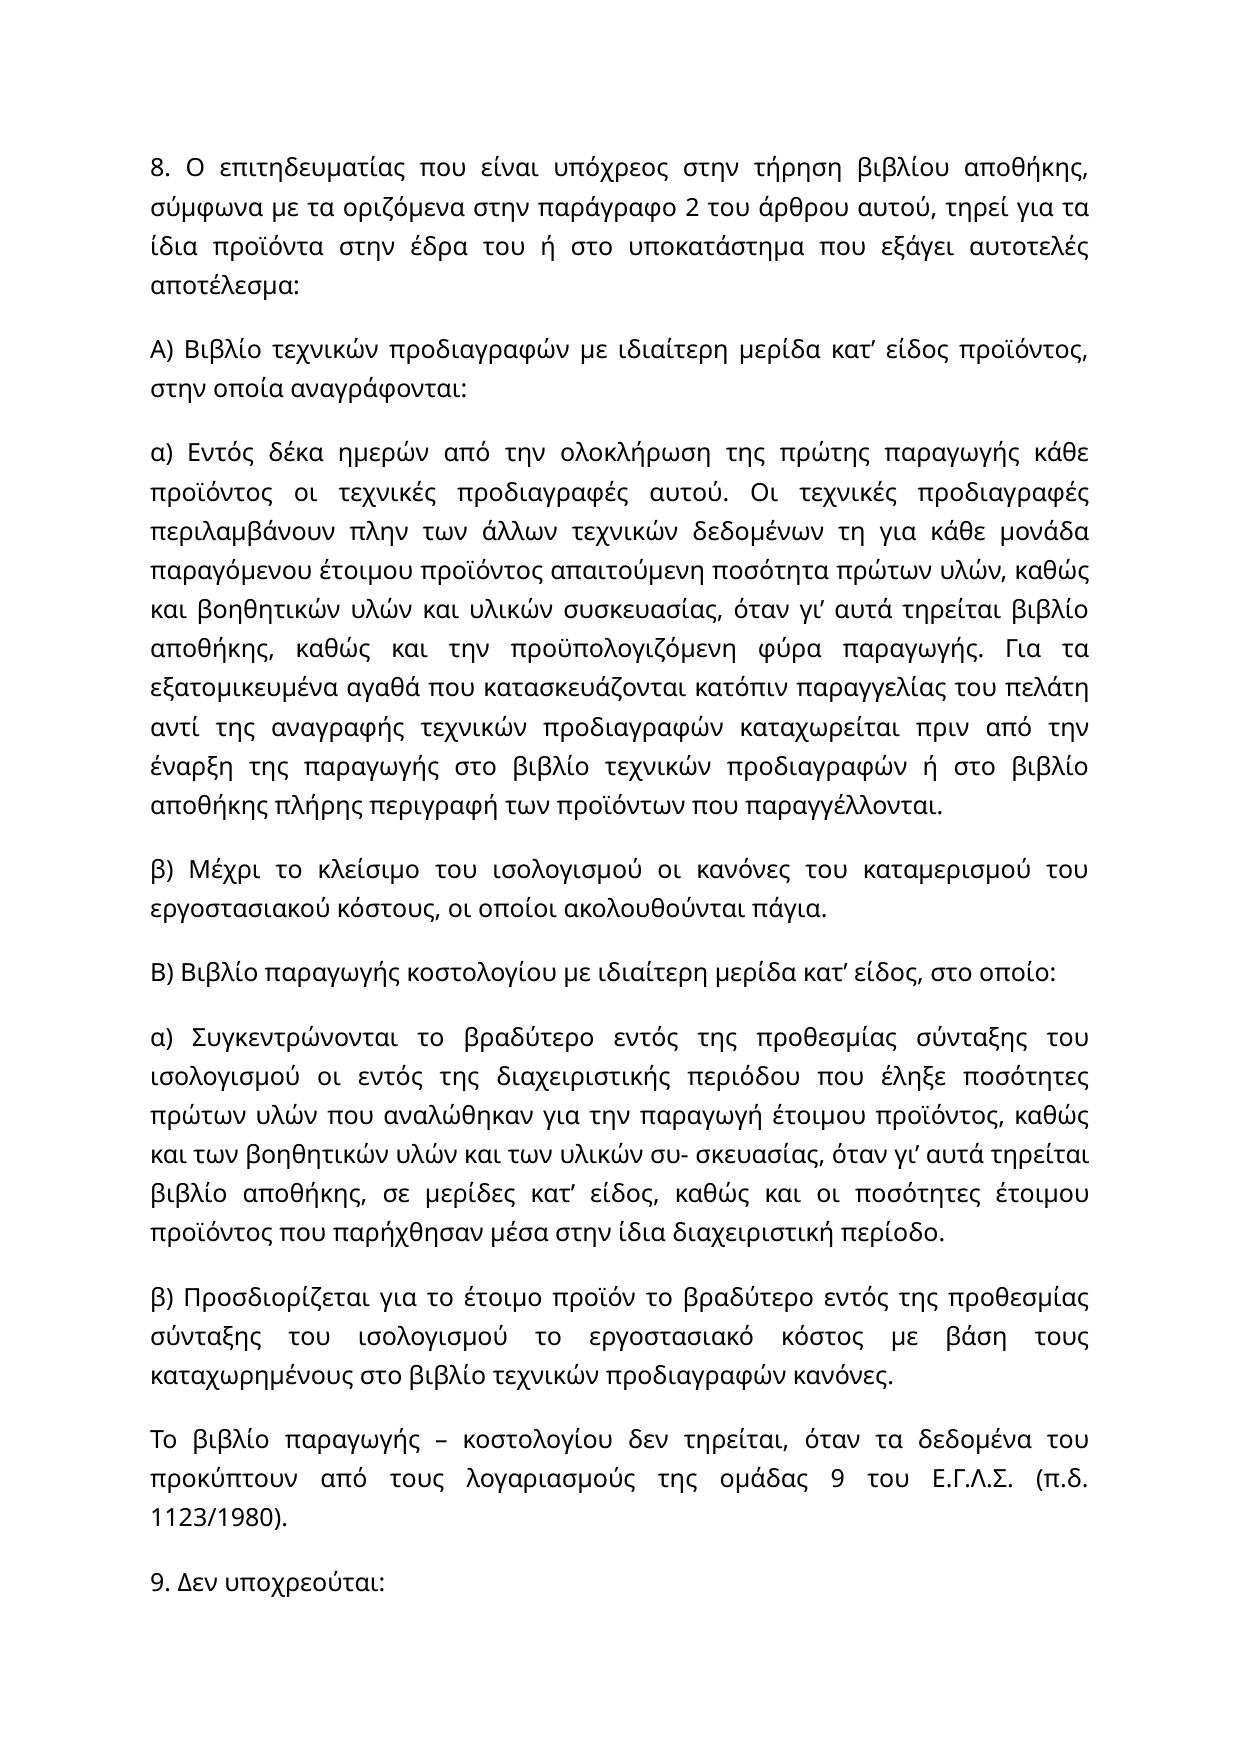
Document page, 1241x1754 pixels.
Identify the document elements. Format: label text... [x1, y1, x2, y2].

text β) Μέχρι το κλείσιμο του ισολογισμού οι κανόνες του καταμερισμού του εργοστασιακού κόστους, οι οποίοι ακολουθούνται πάγια. [150, 852, 1090, 925]
text Το βιβλίο παραγωγής – κοστολογίου δεν τηρείται, όταν τα δεδομένα του προκύπτουν από τους λογαριασμούς της ομάδας 9 του Ε.Γ.Λ.Σ. (π.δ. 1123/1980). [150, 1422, 1090, 1534]
text Β) Βιβλίο παραγωγής κοστολογίου με ιδιαίτερη μερίδα κατ’ είδος, στο οποίο: [150, 955, 1090, 989]
text 9. Δεν υποχρεούται: [150, 1564, 1090, 1598]
text α) Εντός δέκα ημερών από την ολοκλήρωση της πρώτης παραγωγής κάθε προϊόντος οι τεχνικές προδιαγραφές αυτού. Οι τεχνικές προδιαγραφές περιλαμβάνουν πλην των άλλων τεχνικών δεδομένων τη για κάθε μονάδα παραγόμενου έτοιμου προϊόντος απαιτούμενη ποσότητα πρώτων υλών, καθώς και βοηθητικών υλών και υλικών συσκευασίας, όταν γι’ αυτά τηρείται βιβλίο αποθήκης, καθώς και την προϋπολογιζόμενη φύρα παραγωγής. Για τα εξατομικευμένα αγαθά που κατασκευάζονται κατόπιν παραγγελίας του πελάτη αντί της αναγραφής τεχνικών προδιαγραφών καταχωρείται πριν από την έναρξη της παραγωγής στο βιβλίο τεχνικών προδιαγραφών ή στο βιβλίο αποθήκης πλήρης περιγραφή των προϊόντων που παραγγέλλονται. [150, 435, 1090, 822]
text α) Συγκεντρώνονται το βραδύτερο εντός της προθεσμίας σύνταξης του ισολογισμού οι εντός της διαχειριστικής περιόδου που έληξε ποσότητες πρώτων υλών που αναλώθηκαν για την παραγωγή έτοιμου προϊόντος, καθώς και των βοηθητικών υλών και των υλικών συ- σκευασίας, όταν γι’ αυτά τηρείται βιβλίο αποθήκης, σε μερίδες κατ’ είδος, καθώς και οι ποσότητες έτοιμου προϊόντος που παρήχθησαν μέσα στην ίδια διαχειριστική περίοδο. [150, 1019, 1090, 1249]
text 8. Ο επιτηδευματίας που είναι υπόχρεος στην τήρηση βιβλίου αποθήκης, σύμφωνα με τα οριζόμενα στην παράγραφο 2 του άρθρου αυτού, τηρεί για τα ίδια προϊόντα στην έδρα του ή στο υποκατάστημα που εξάγει αυτοτελές αποτέλεσμα: [150, 150, 1090, 302]
text β) Προσδιορίζεται για το έτοιμο προϊόν το βραδύτερο εντός της προθεσμίας σύνταξης του ισολογισμού το εργοστασιακό κόστος με βάση τους καταχωρημένους στο βιβλίο τεχνικών προδιαγραφών κανόνες. [150, 1279, 1090, 1392]
text Α) Βιβλίο τεχνικών προδιαγραφών με ιδιαίτερη μερίδα κατ’ είδος προϊόντος, στην οποία αναγράφονται: [150, 332, 1090, 405]
